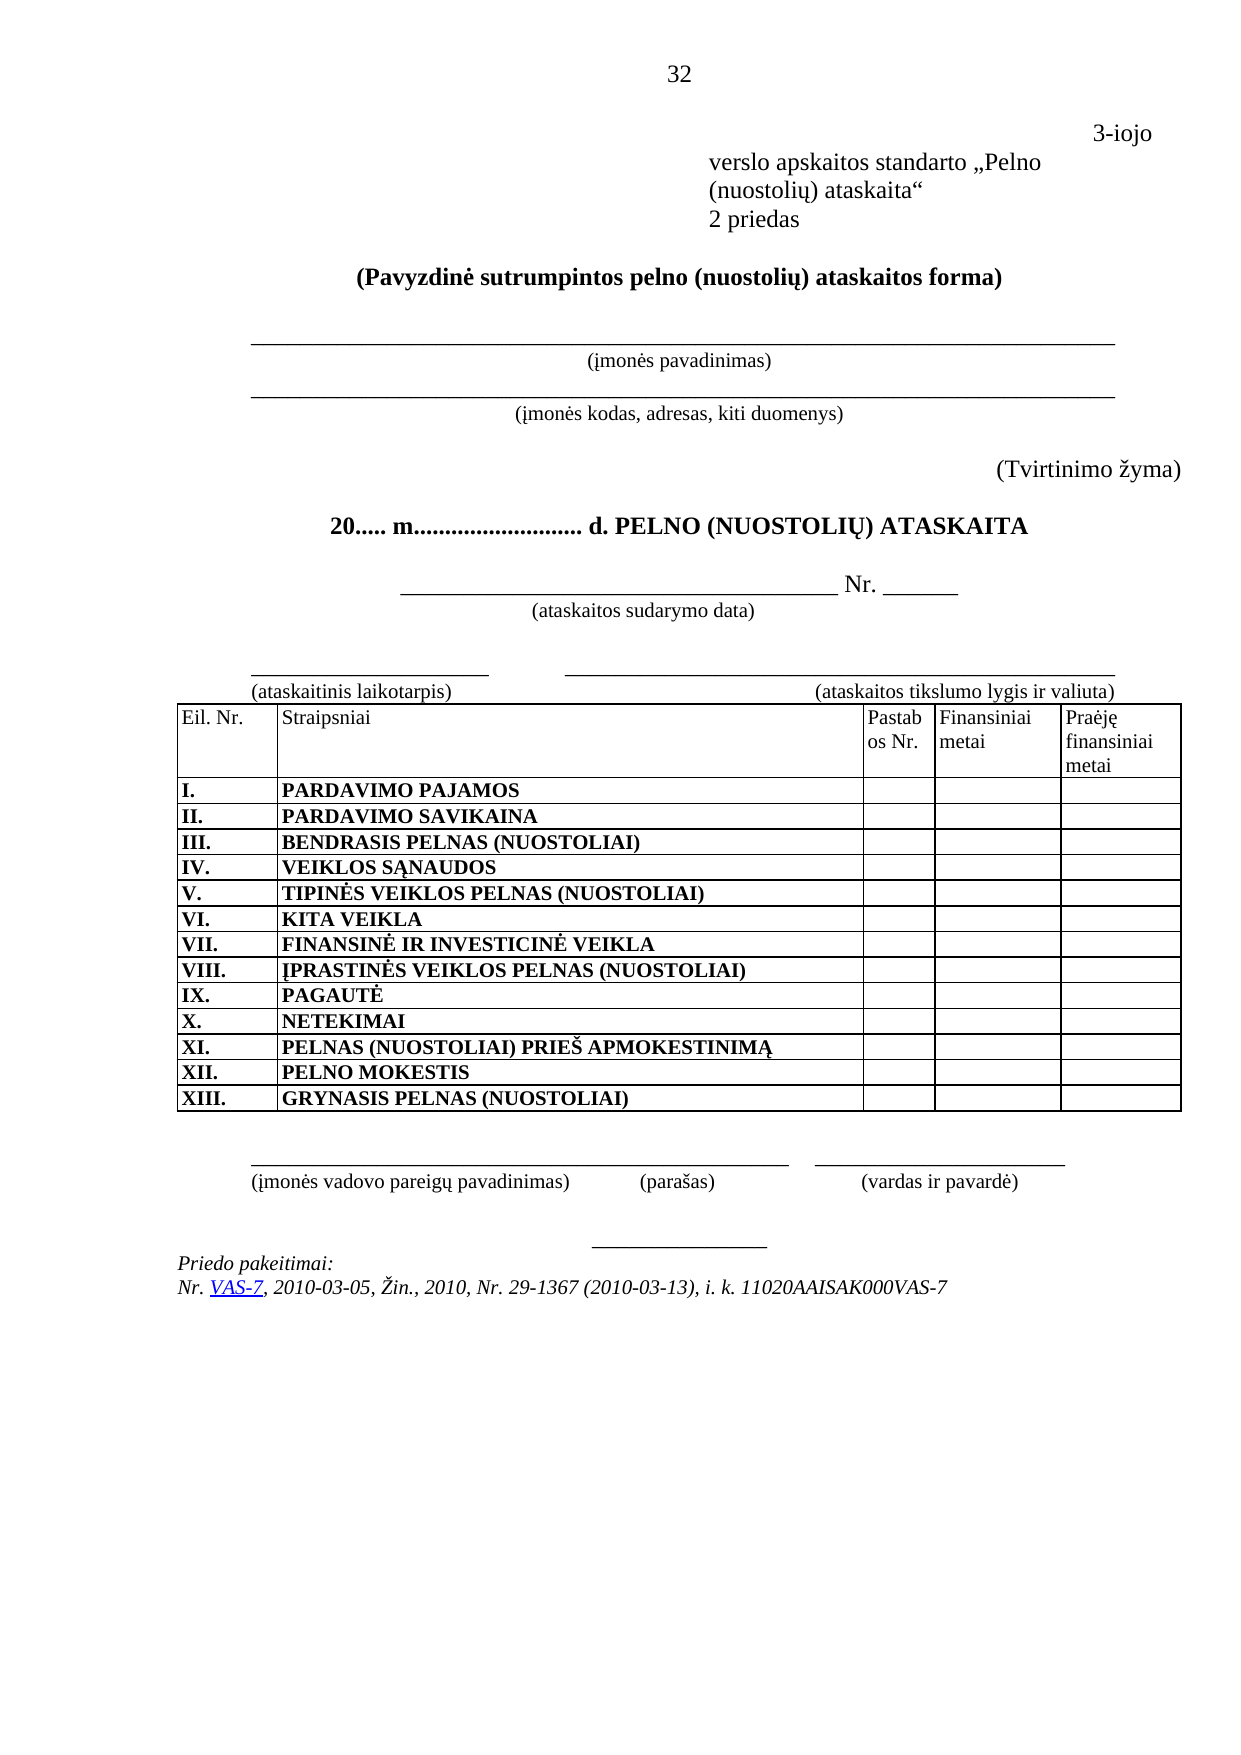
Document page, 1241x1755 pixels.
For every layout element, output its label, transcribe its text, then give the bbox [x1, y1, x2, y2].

table_cell [936, 1086, 1060, 1110]
table_cell VEIKLOS SĄNAUDOS [278, 855, 863, 879]
table_cell [936, 1009, 1060, 1033]
table_cell [936, 1060, 1060, 1084]
table_cell [864, 958, 934, 982]
table_cell PARDAVIMO PAJAMOS [278, 778, 863, 802]
table_header Praėję finansiniai metai [1062, 705, 1180, 777]
text Priedo pakeitimai: [177, 1251, 1181, 1275]
text (nuostolių) ataskaita“ [177, 176, 1181, 204]
table_cell [1062, 1035, 1180, 1059]
text (įmonės vadovo pareigų pavadinimas) (parašas) (vardas ir pavardė) [177, 1169, 1181, 1193]
table_cell FINANSINĖ IR INVESTICINĖ VEIKLA [278, 932, 863, 956]
text (ataskaitinis laikotarpis) (ataskaitos tikslumo lygis ir valiuta) [177, 679, 1181, 703]
table_cell [936, 932, 1060, 956]
table_cell [864, 907, 934, 931]
table_cell [1062, 932, 1180, 956]
table_cell IX. [178, 983, 277, 1007]
table_cell XI. [178, 1035, 277, 1059]
table_cell V. [178, 881, 277, 905]
table_cell [1062, 830, 1180, 854]
text (įmonės kodas, adresas, kiti duomenys) [177, 401, 1181, 425]
text (ataskaitos sudarymo data) [390, 597, 1181, 622]
text 2 priedas [177, 204, 1181, 233]
table_cell [864, 881, 934, 905]
table_cell VII. [178, 932, 277, 956]
table_cell [1062, 907, 1180, 931]
text (įmonės pavadinimas) [177, 348, 1181, 372]
text 20..... m........................... d. PELNO (NUOSTOLIŲ) ATASKAITA [177, 511, 1181, 540]
text ______________________________ _____________ ____________________ [177, 1140, 1181, 1169]
table_cell NETEKIMAI [278, 1009, 863, 1033]
table_cell PARDAVIMO SAVIKAINA [278, 804, 863, 828]
table_cell TIPINĖS VEIKLOS PELNAS (NUOSTOLIAI) [278, 881, 863, 905]
table_cell XII. [178, 1060, 277, 1084]
text (Pavyzdinė sutrumpintos pelno (nuostolių) ataskaitos forma) [177, 262, 1181, 291]
table_cell PELNO MOKESTIS [278, 1060, 863, 1084]
table_cell VIII. [178, 958, 277, 982]
table_cell [1062, 855, 1180, 879]
table_cell GRYNASIS PELNAS (NUOSTOLIAI) [278, 1086, 863, 1110]
table_cell II. [178, 804, 277, 828]
table_cell I. [178, 778, 277, 802]
table_cell [864, 778, 934, 802]
table_header Finansiniai metai [936, 705, 1060, 777]
table_cell [936, 958, 1060, 982]
table_cell [936, 778, 1060, 802]
table_cell [1062, 983, 1180, 1007]
table_header Straipsniai [278, 705, 863, 777]
table_cell [864, 830, 934, 854]
table_cell [1062, 958, 1180, 982]
table_cell [1062, 1009, 1180, 1033]
table_cell VI. [178, 907, 277, 931]
text Nr. VAS-7, 2010-03-05, Žin., 2010, Nr. 29-1367 (2010-03-13), i. k. 11020AAISAK000VAS-7 [177, 1275, 1181, 1299]
table_cell X. [178, 1009, 277, 1033]
table_cell ĮPRASTINĖS VEIKLOS PELNAS (NUOSTOLIAI) [278, 958, 863, 982]
table_cell [1062, 778, 1180, 802]
table_cell PELNAS (NUOSTOLIAI) PRIEŠ APMOKESTINIMĄ [278, 1035, 863, 1059]
table_cell [864, 1086, 934, 1110]
table_cell [1062, 1060, 1180, 1084]
table_cell [936, 907, 1060, 931]
table_cell III. [178, 830, 277, 854]
table_cell [936, 804, 1060, 828]
text 3-iojo verslo apskaitos standarto „Pelno [709, 118, 1181, 176]
table_cell [864, 932, 934, 956]
table_cell [864, 1035, 934, 1059]
table_cell [936, 983, 1060, 1007]
table_cell XIII. [178, 1086, 277, 1110]
table_cell [1062, 1086, 1180, 1110]
table_cell KITA VEIKLA [278, 907, 863, 931]
text ___________________________________ Nr. ______ [177, 569, 1181, 597]
table_cell [864, 804, 934, 828]
table_header Pastabos Nr. [864, 705, 934, 777]
table_cell [936, 881, 1060, 905]
table_cell BENDRASIS PELNAS (NUOSTOLIAI) [278, 830, 863, 854]
table_cell [864, 1009, 934, 1033]
table_cell [936, 855, 1060, 879]
text (Tvirtinimo žyma) [177, 454, 1181, 482]
table_header Eil. Nr. [178, 705, 277, 777]
text ___________________ ____________________________________________ [177, 650, 1181, 679]
text ______________ [177, 1222, 1181, 1251]
table_cell IV. [178, 855, 277, 879]
table_cell [864, 855, 934, 879]
table_cell [936, 1035, 1060, 1059]
table_cell [1062, 881, 1180, 905]
table_cell [864, 1060, 934, 1084]
table_cell [864, 983, 934, 1007]
table_cell PAGAUTĖ [278, 983, 863, 1007]
table_cell [1062, 804, 1180, 828]
table_cell [936, 830, 1060, 854]
